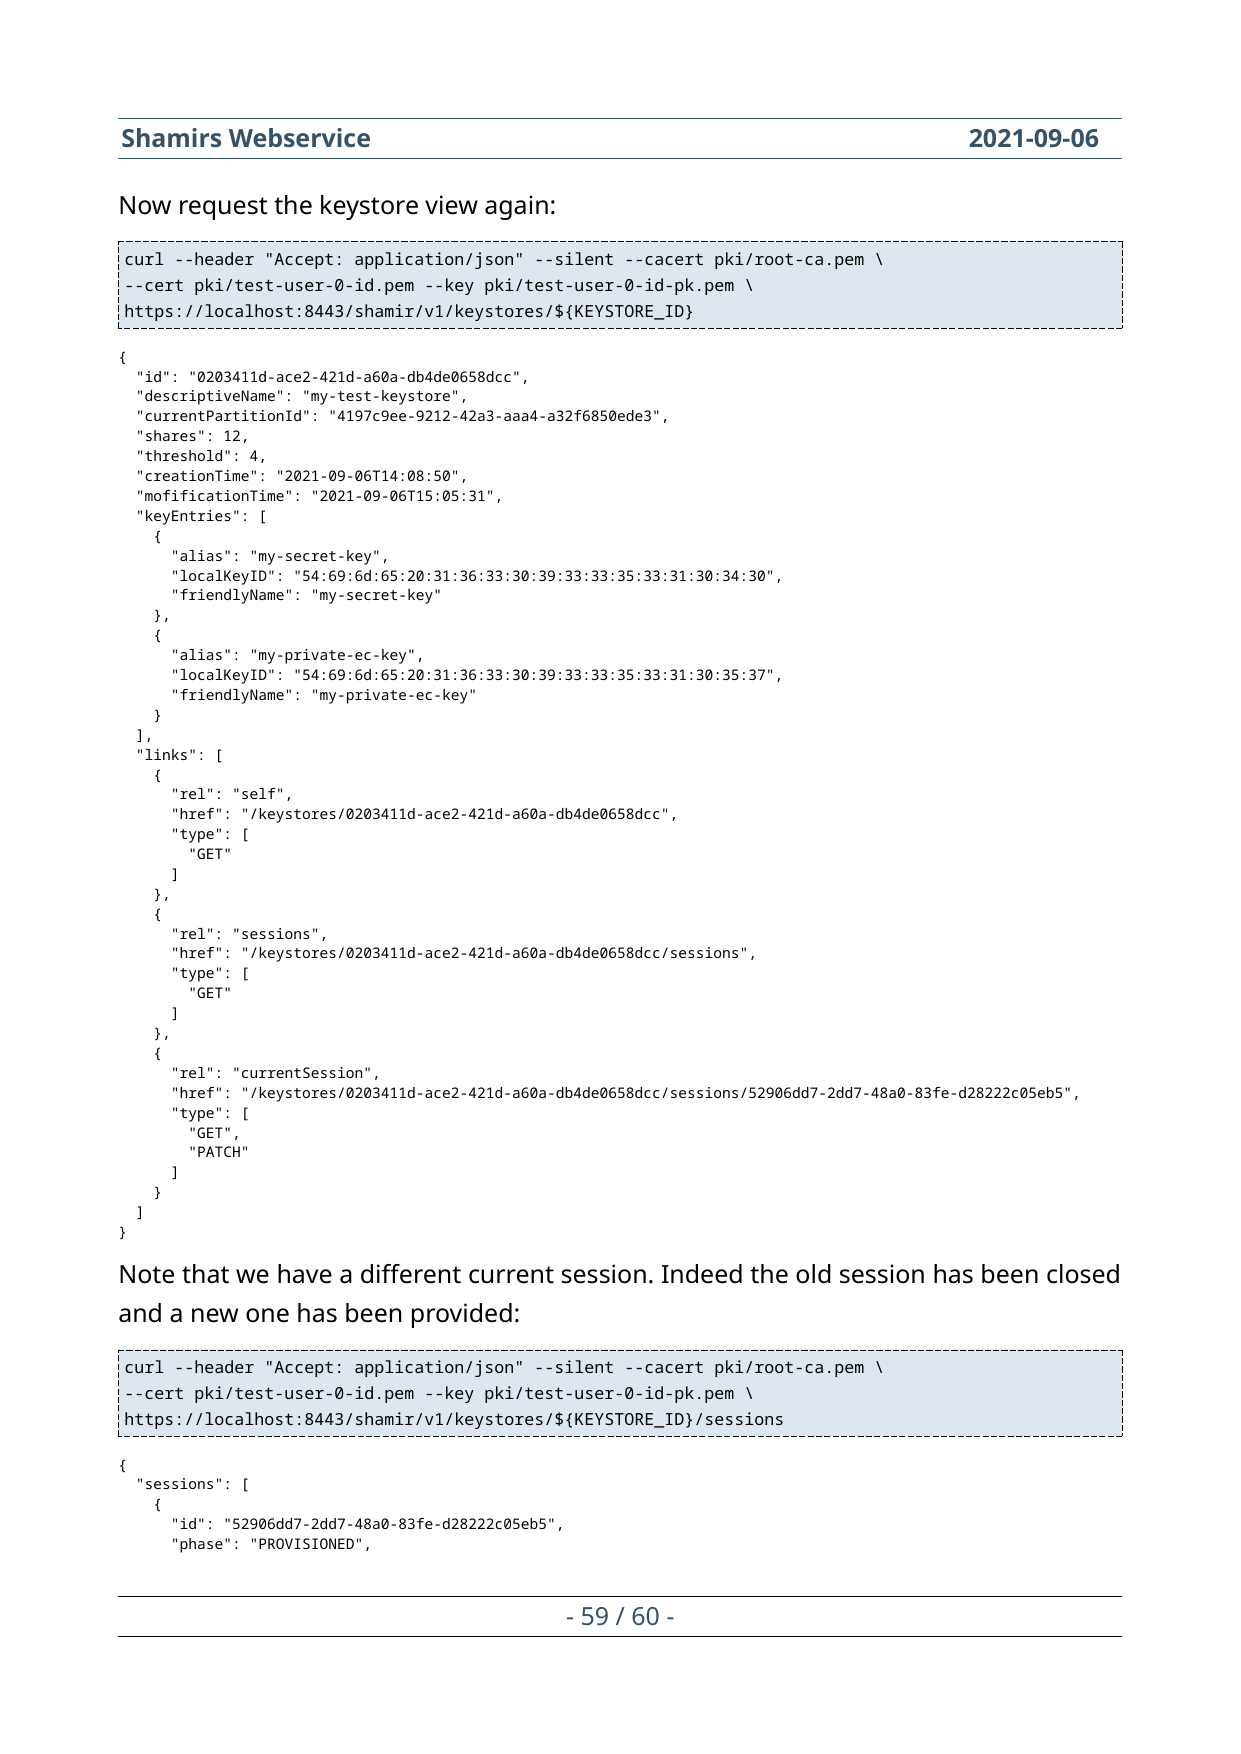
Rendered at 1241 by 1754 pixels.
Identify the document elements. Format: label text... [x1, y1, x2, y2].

text "rel": "self", [118, 784, 1122, 804]
text ] [118, 1003, 1122, 1023]
text { [118, 903, 1122, 923]
text "localKeyID": "54:69:6d:65:20:31:36:33:30:39:33:33:35:33:31:30:35:37", [118, 665, 1122, 685]
text { [118, 764, 1122, 784]
text "id": "52906dd7-2dd7-48a0-83fe-d28222c05eb5", [118, 1514, 1122, 1534]
text "phase": "PROVISIONED", [118, 1534, 1122, 1554]
text "keyEntries": [ [118, 506, 1122, 526]
text curl --header "Accept: application/json" --silent --cacert pki/root-ca.pem \ --cert pki/test-user-0-id.pem --key pki/test-user-0-id-pk.pem \ https://localhost:8443/shamir/v1/keystores/${KEYSTORE_ID}/sessions [118, 1349, 1122, 1436]
text "type": [ [118, 963, 1122, 983]
text "friendlyName": "my-secret-key" [118, 585, 1122, 605]
text "href": "/keystores/0203411d-ace2-421d-a60a-db4de0658dcc/sessions/52906dd7-2dd7-48a0-83fe-d28222c05eb5", [118, 1083, 1122, 1102]
text "GET", [118, 1122, 1122, 1142]
text Note that we have a different current session. Indeed the old session has been closed and a new one has been provided: [118, 1257, 1122, 1330]
text "rel": "sessions", [118, 923, 1122, 943]
text ] [118, 864, 1122, 884]
text "descriptiveName": "my-test-keystore", [118, 386, 1122, 406]
text { [118, 625, 1122, 645]
text Now request the keystore view again: [118, 188, 1122, 222]
text ] [118, 1202, 1122, 1222]
text ], [118, 724, 1122, 744]
text "rel": "currentSession", [118, 1063, 1122, 1083]
text ] [118, 1162, 1122, 1182]
text "href": "/keystores/0203411d-ace2-421d-a60a-db4de0658dcc", [118, 804, 1122, 824]
text "alias": "my-private-ec-key", [118, 645, 1122, 665]
text } [118, 704, 1122, 724]
text }, [118, 1023, 1122, 1043]
text curl --header "Accept: application/json" --silent --cacert pki/root-ca.pem \ --cert pki/test-user-0-id.pem --key pki/test-user-0-id-pk.pem \ https://localhost:8443/shamir/v1/keystores/${KEYSTORE_ID} [118, 241, 1122, 328]
text "creationTime": "2021-09-06T14:08:50", [118, 466, 1122, 486]
text } [118, 1182, 1122, 1202]
text { [118, 1043, 1122, 1063]
text "id": "0203411d-ace2-421d-a60a-db4de0658dcc", [118, 366, 1122, 386]
text "localKeyID": "54:69:6d:65:20:31:36:33:30:39:33:33:35:33:31:30:34:30", [118, 565, 1122, 585]
text }, [118, 605, 1122, 625]
text "href": "/keystores/0203411d-ace2-421d-a60a-db4de0658dcc/sessions", [118, 943, 1122, 963]
text { [118, 1494, 1122, 1514]
text } [118, 1222, 1122, 1242]
text "friendlyName": "my-private-ec-key" [118, 685, 1122, 704]
text "type": [ [118, 824, 1122, 844]
text "threshold": 4, [118, 446, 1122, 466]
text "type": [ [118, 1102, 1122, 1122]
text { [118, 346, 1122, 366]
text "GET" [118, 983, 1122, 1003]
text "shares": 12, [118, 426, 1122, 446]
text "alias": "my-secret-key", [118, 545, 1122, 565]
text { [118, 1454, 1122, 1474]
text "PATCH" [118, 1142, 1122, 1162]
text "GET" [118, 844, 1122, 864]
text { [118, 526, 1122, 545]
text "sessions": [ [118, 1474, 1122, 1494]
text }, [118, 884, 1122, 903]
text "mofificationTime": "2021-09-06T15:05:31", [118, 486, 1122, 506]
text "currentPartitionId": "4197c9ee-9212-42a3-aaa4-a32f6850ede3", [118, 406, 1122, 426]
text "links": [ [118, 744, 1122, 764]
